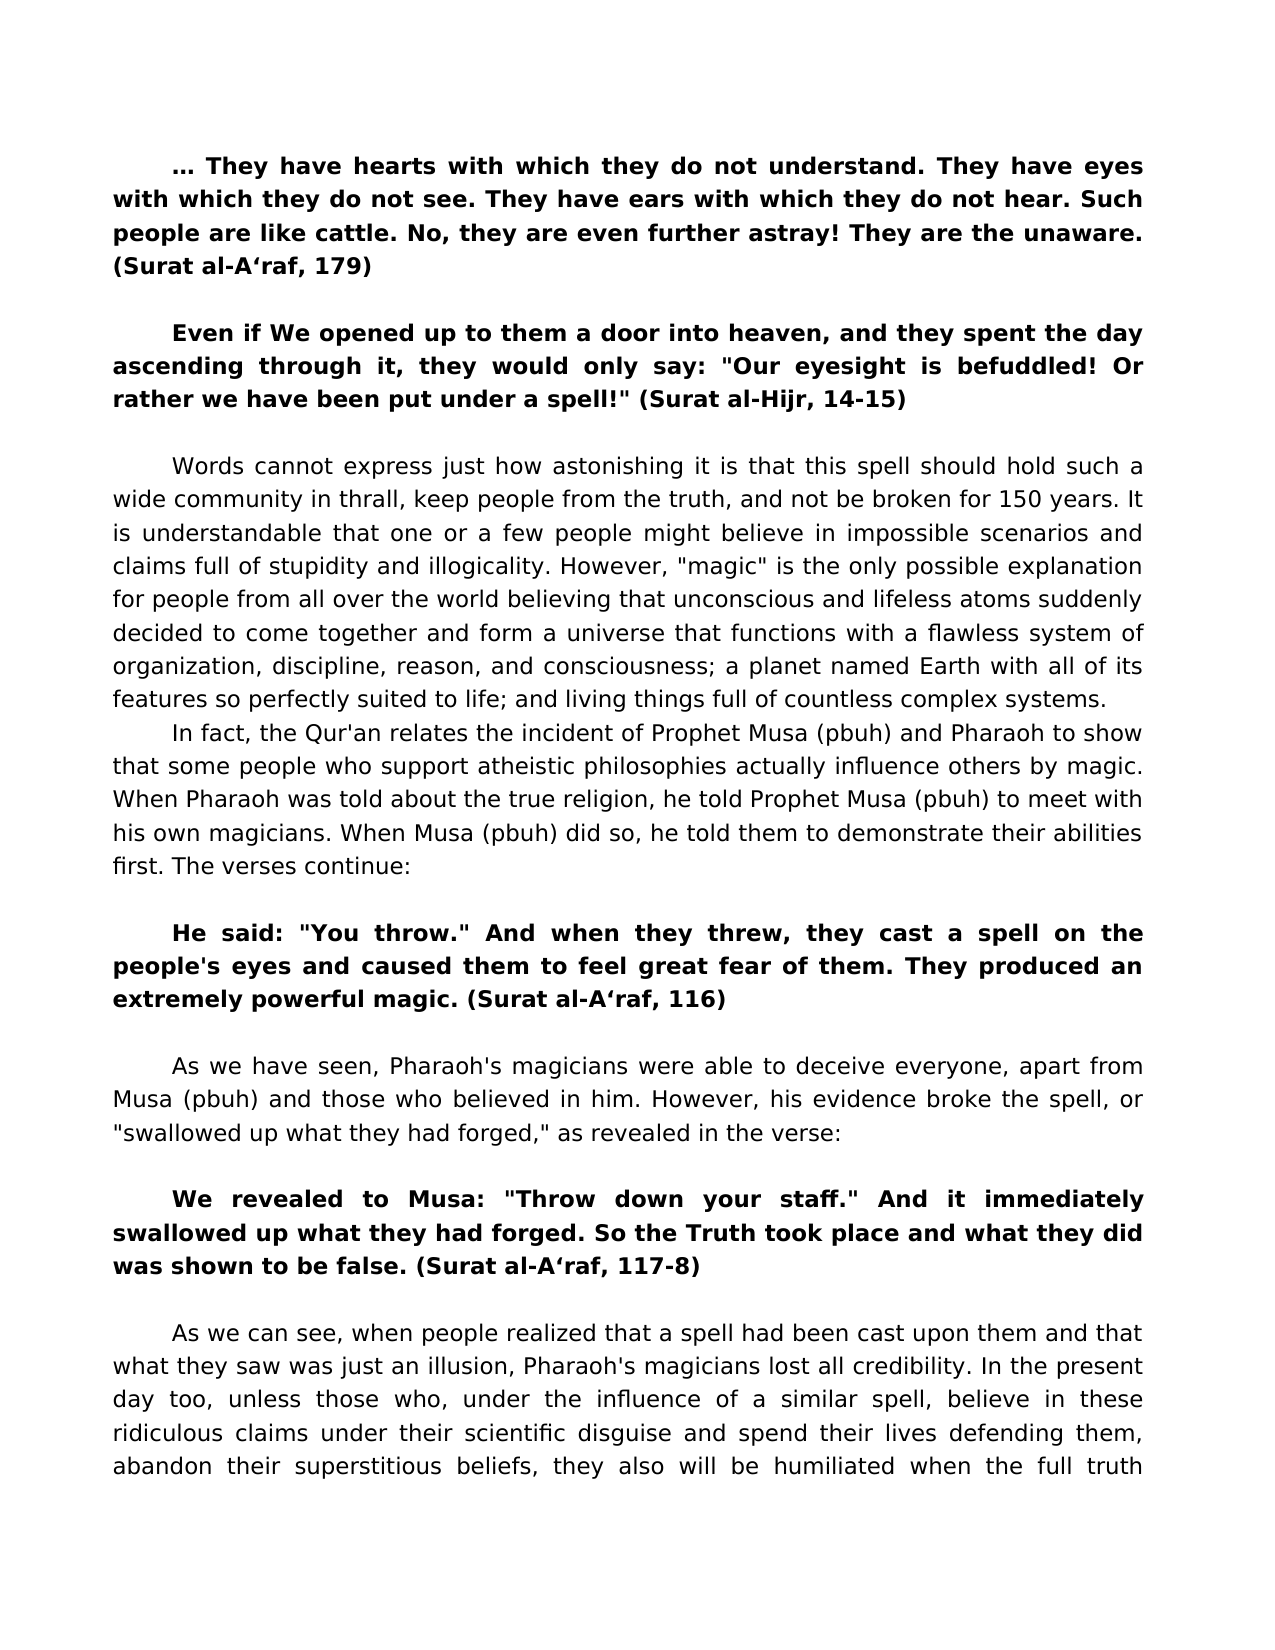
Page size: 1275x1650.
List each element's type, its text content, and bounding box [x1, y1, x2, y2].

text He said: "You throw." And when they threw, they cast a spell on the people's eyes and caused them to feel great fear of them. They produced an extremely powerful magic. (Surat al-A‘raf, 116) [112, 914, 1145, 1014]
text We revealed to Musa: "Throw down your staff." And it immediately swallowed up what they had forged. So the Truth took place and what they did was shown to be false. (Surat al-A‘raf, 117-8) [112, 1181, 1145, 1281]
text In fact, the Qur'an relates the incident of Prophet Musa (pbuh) and Pharaoh to show that some people who support atheistic philosophies actually influence others by magic. When Pharaoh was told about the true religion, he told Prophet Musa (pbuh) to meet with his own magicians. When Musa (pbuh) did so, he told them to demonstrate their abilities first. The verses continue: [112, 714, 1145, 881]
text As we can see, when people realized that a spell had been cast upon them and that what they saw was just an illusion, Pharaoh's magicians lost all credibility. In the present day too, unless those who, under the influence of a similar spell, believe in these ridiculous claims under their scientific disguise and spend their lives defending them, abandon their superstitious beliefs, they also will be humiliated when the full truth [112, 1314, 1145, 1481]
text As we have seen, Pharaoh's magicians were able to deceive everyone, apart from Musa (pbuh) and those who believed in him. However, his evidence broke the spell, or "swallowed up what they had forged," as revealed in the verse: [112, 1048, 1145, 1148]
text Words cannot express just how astonishing it is that this spell should hold such a wide community in thrall, keep people from the truth, and not be broken for 150 years. It is understandable that one or a few people might believe in impossible scenarios and claims full of stupidity and illogicality. However, "magic" is the only possible explanation for people from all over the world believing that unconscious and lifeless atoms suddenly decided to come together and form a universe that functions with a flawless system of organization, discipline, reason, and consciousness; a planet named Earth with all of its features so perfectly suited to life; and living things full of countless complex systems. [112, 448, 1145, 714]
text Even if We opened up to them a door into heaven, and they spent the day ascending through it, they would only say: "Our eyesight is befuddled! Or rather we have been put under a spell!" (Surat al-Hijr, 14-15) [112, 314, 1145, 414]
text … They have hearts with which they do not understand. They have eyes with which they do not see. They have ears with which they do not hear. Such people are like cattle. No, they are even further astray! They are the unaware. (Surat al-A‘raf, 179) [112, 148, 1145, 281]
